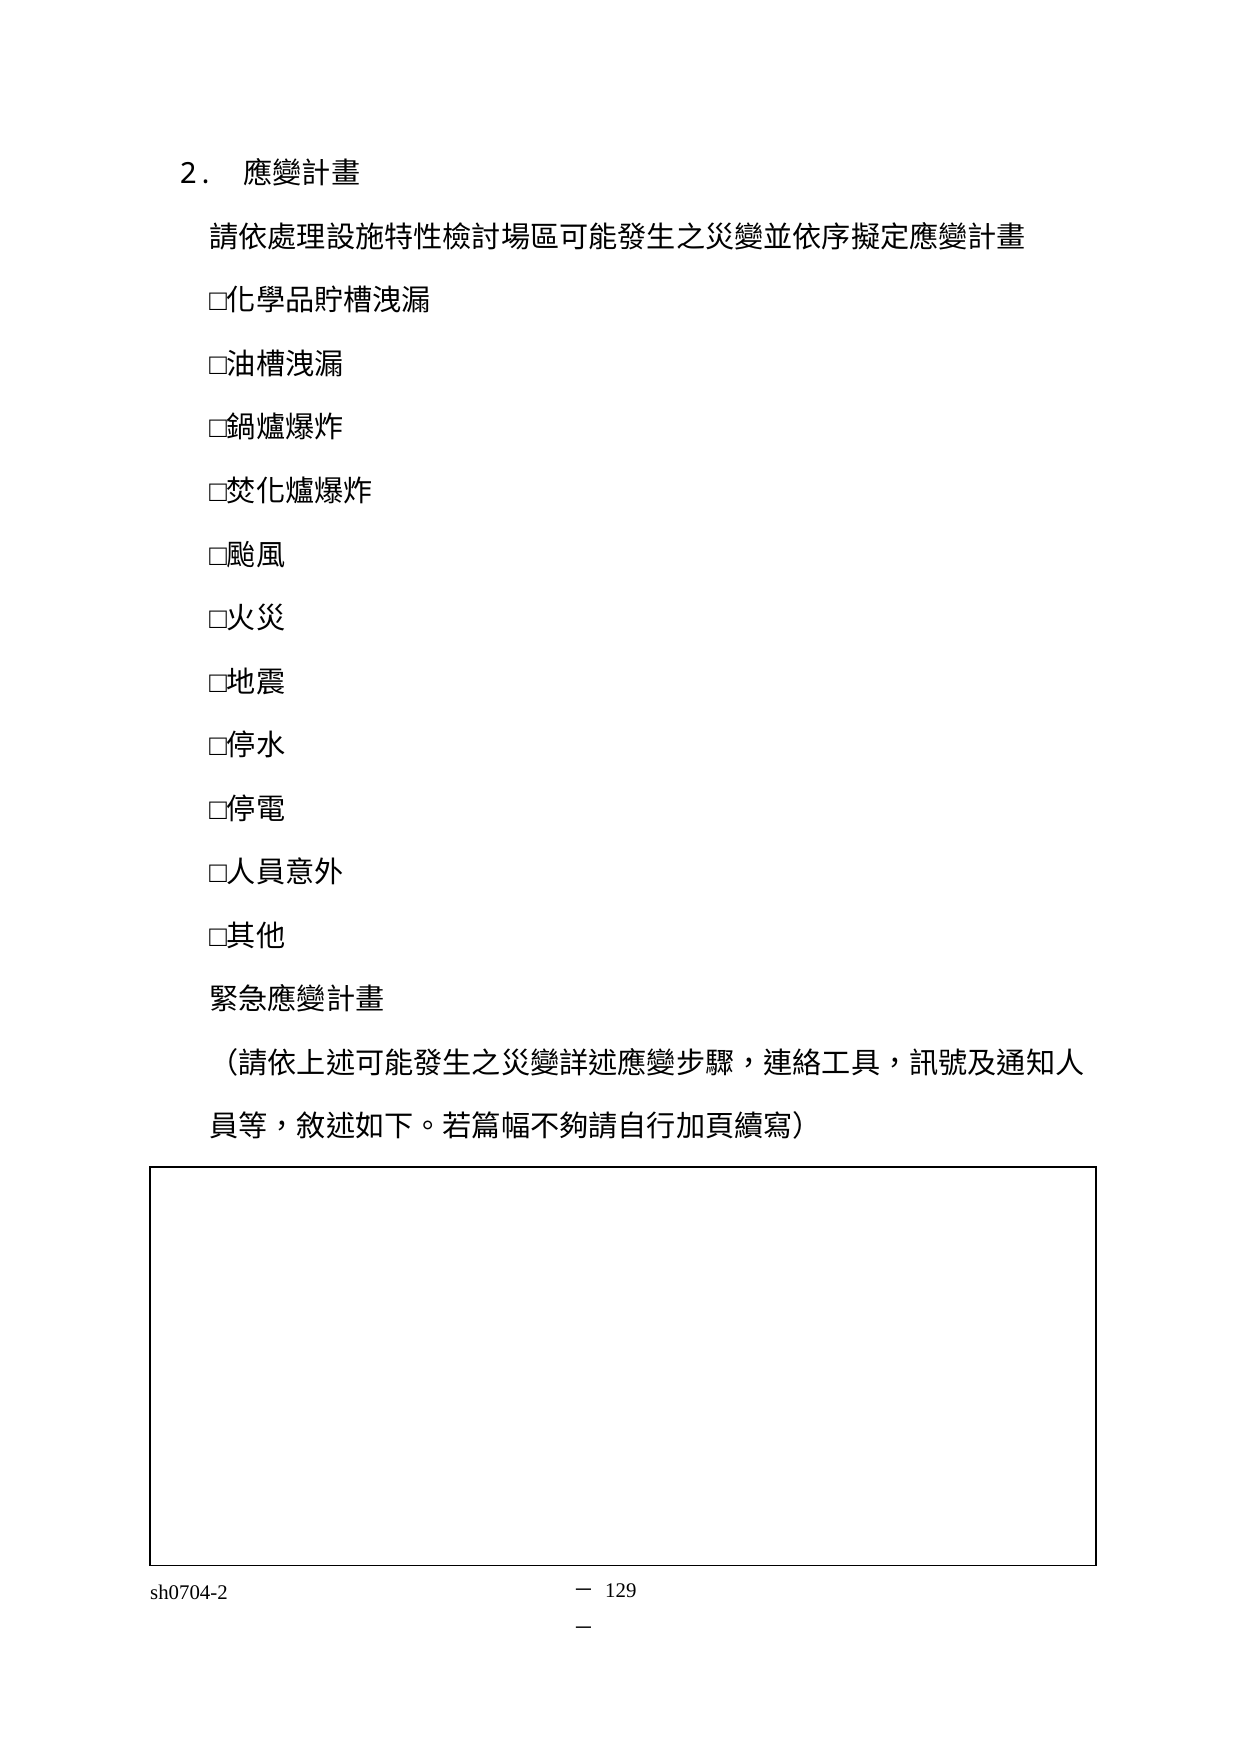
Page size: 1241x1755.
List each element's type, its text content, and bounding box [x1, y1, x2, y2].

text 緊急應變計畫 [209, 976, 1090, 1018]
text （請依上述可能發生之災變詳述應變步驟，連絡工具，訊號及通知人員等，敘述如下。若篇幅不夠請自行加頁續寫） [209, 1039, 1090, 1145]
text □化學品貯槽洩漏 [209, 277, 1090, 319]
text □火災 [209, 595, 1090, 637]
text 請依處理設施特性檢討場區可能發生之災變並依序擬定應變計畫 [209, 213, 1090, 256]
text 2. 應變計畫 [150, 150, 1090, 192]
text □焚化爐爆炸 [209, 468, 1090, 510]
table_header [151, 1168, 1095, 1565]
text □人員意外 [209, 849, 1090, 891]
text □鍋爐爆炸 [209, 404, 1090, 446]
text □地震 [209, 658, 1090, 701]
text □油槽洩漏 [209, 341, 1090, 383]
text □其他 [209, 912, 1090, 955]
text □停電 [209, 785, 1090, 828]
text □颱風 [209, 531, 1090, 573]
text □停水 [209, 722, 1090, 764]
